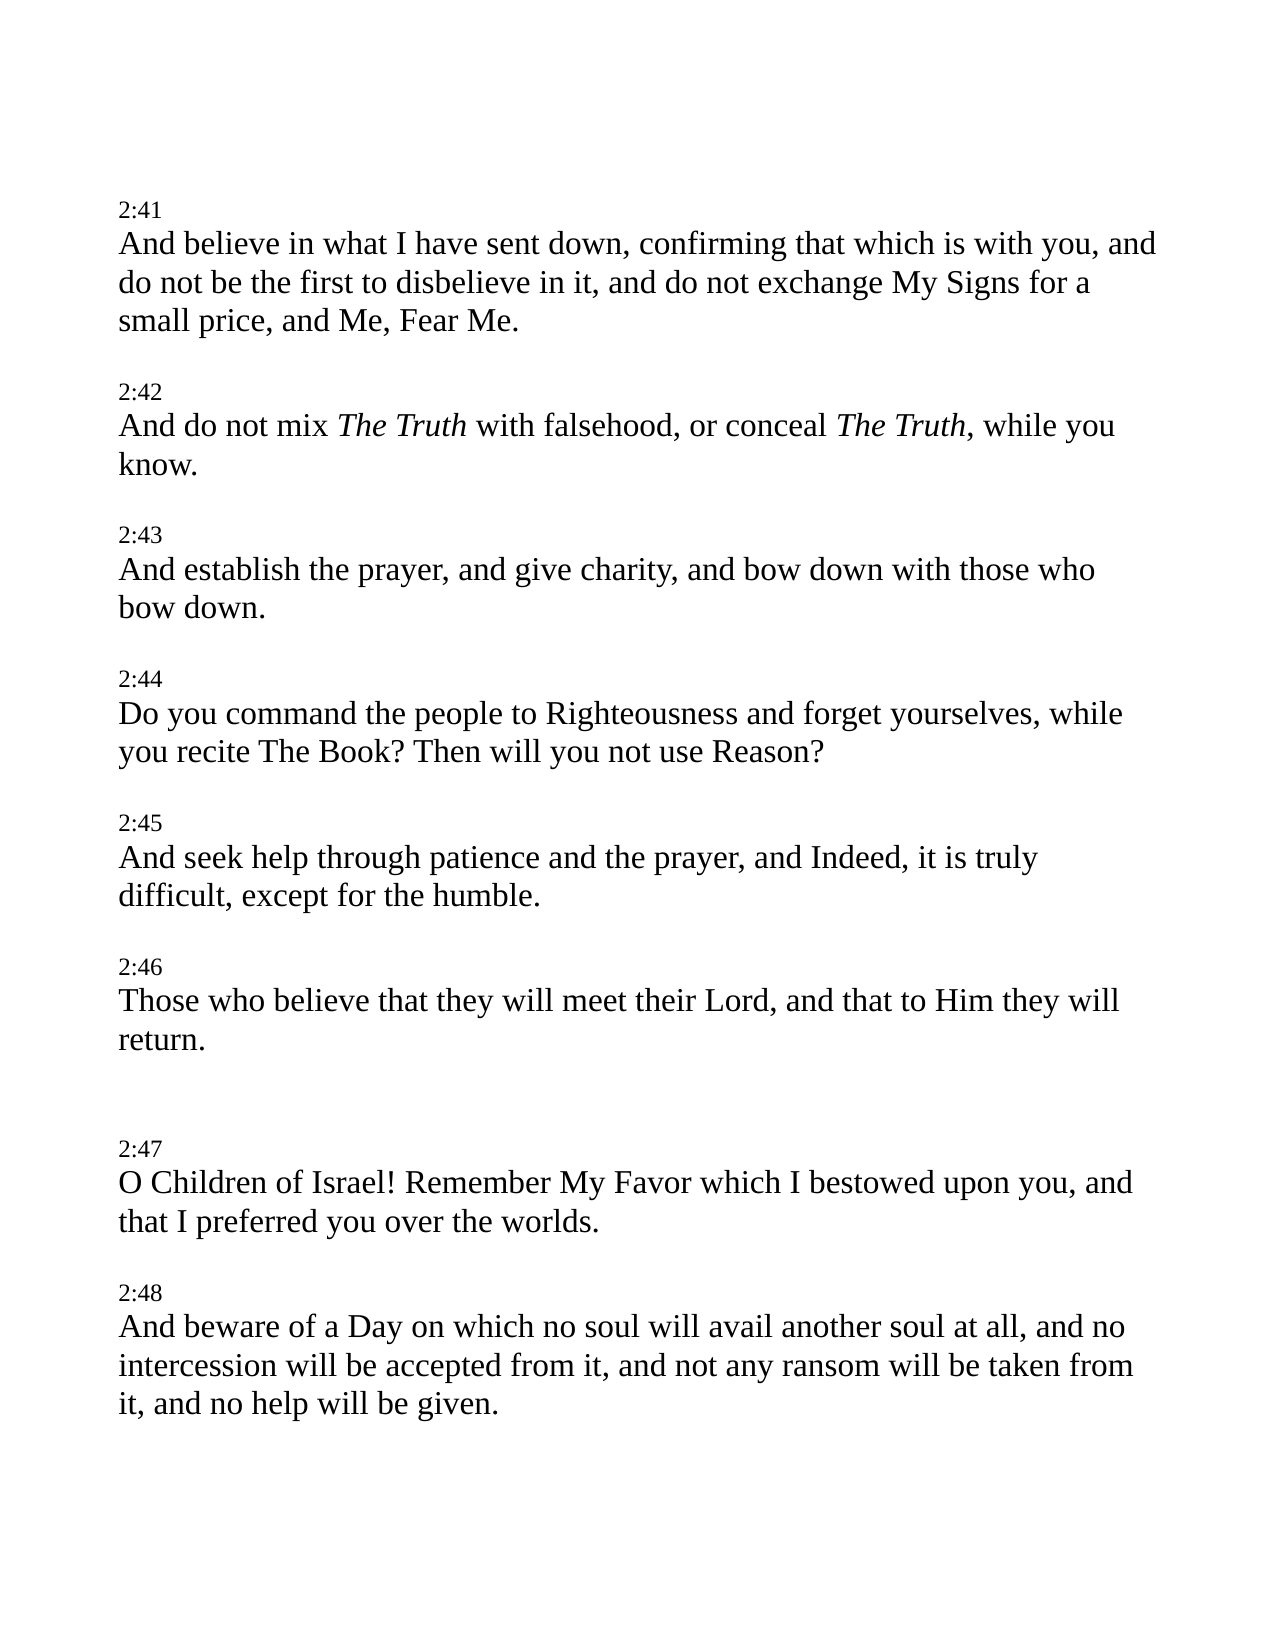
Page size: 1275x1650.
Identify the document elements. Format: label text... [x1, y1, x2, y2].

text 2:45 [118, 808, 1157, 837]
text And do not mix The Truth with falsehood, or conceal The Truth, while you know. [118, 406, 1157, 482]
text 2:42 [118, 377, 1157, 406]
text 2:41 [118, 195, 1157, 223]
text 2:48 [118, 1278, 1157, 1306]
text Those who believe that they will meet their Lord, and that to Him they will return. [118, 981, 1157, 1057]
text 2:46 [118, 952, 1157, 981]
text Do you command the people to Righteousness and forget yourselves, while you recite The Book? Then will you not use Reason? [118, 693, 1157, 770]
text And believe in what I have sent down, confirming that which is with you, and do not be the first to disbelieve in it, and do not exchange My Signs for a small price, and Me, Fear Me. [118, 223, 1157, 338]
text And beware of a Day on which no soul will avail another soul at all, and no intercession will be accepted from it, and not any ransom will be taken from it, and no help will be given. [118, 1306, 1157, 1421]
text 2:47 [118, 1134, 1157, 1163]
text And establish the prayer, and give charity, and bow down with those who bow down. [118, 549, 1157, 626]
text And seek help through patience and the prayer, and Indeed, it is truly difficult, except for the humble. [118, 837, 1157, 913]
text 2:43 [118, 521, 1157, 549]
text 2:44 [118, 664, 1157, 693]
text O Children of Israel! Remember My Favor which I bestowed upon you, and that I preferred you over the worlds. [118, 1163, 1157, 1239]
